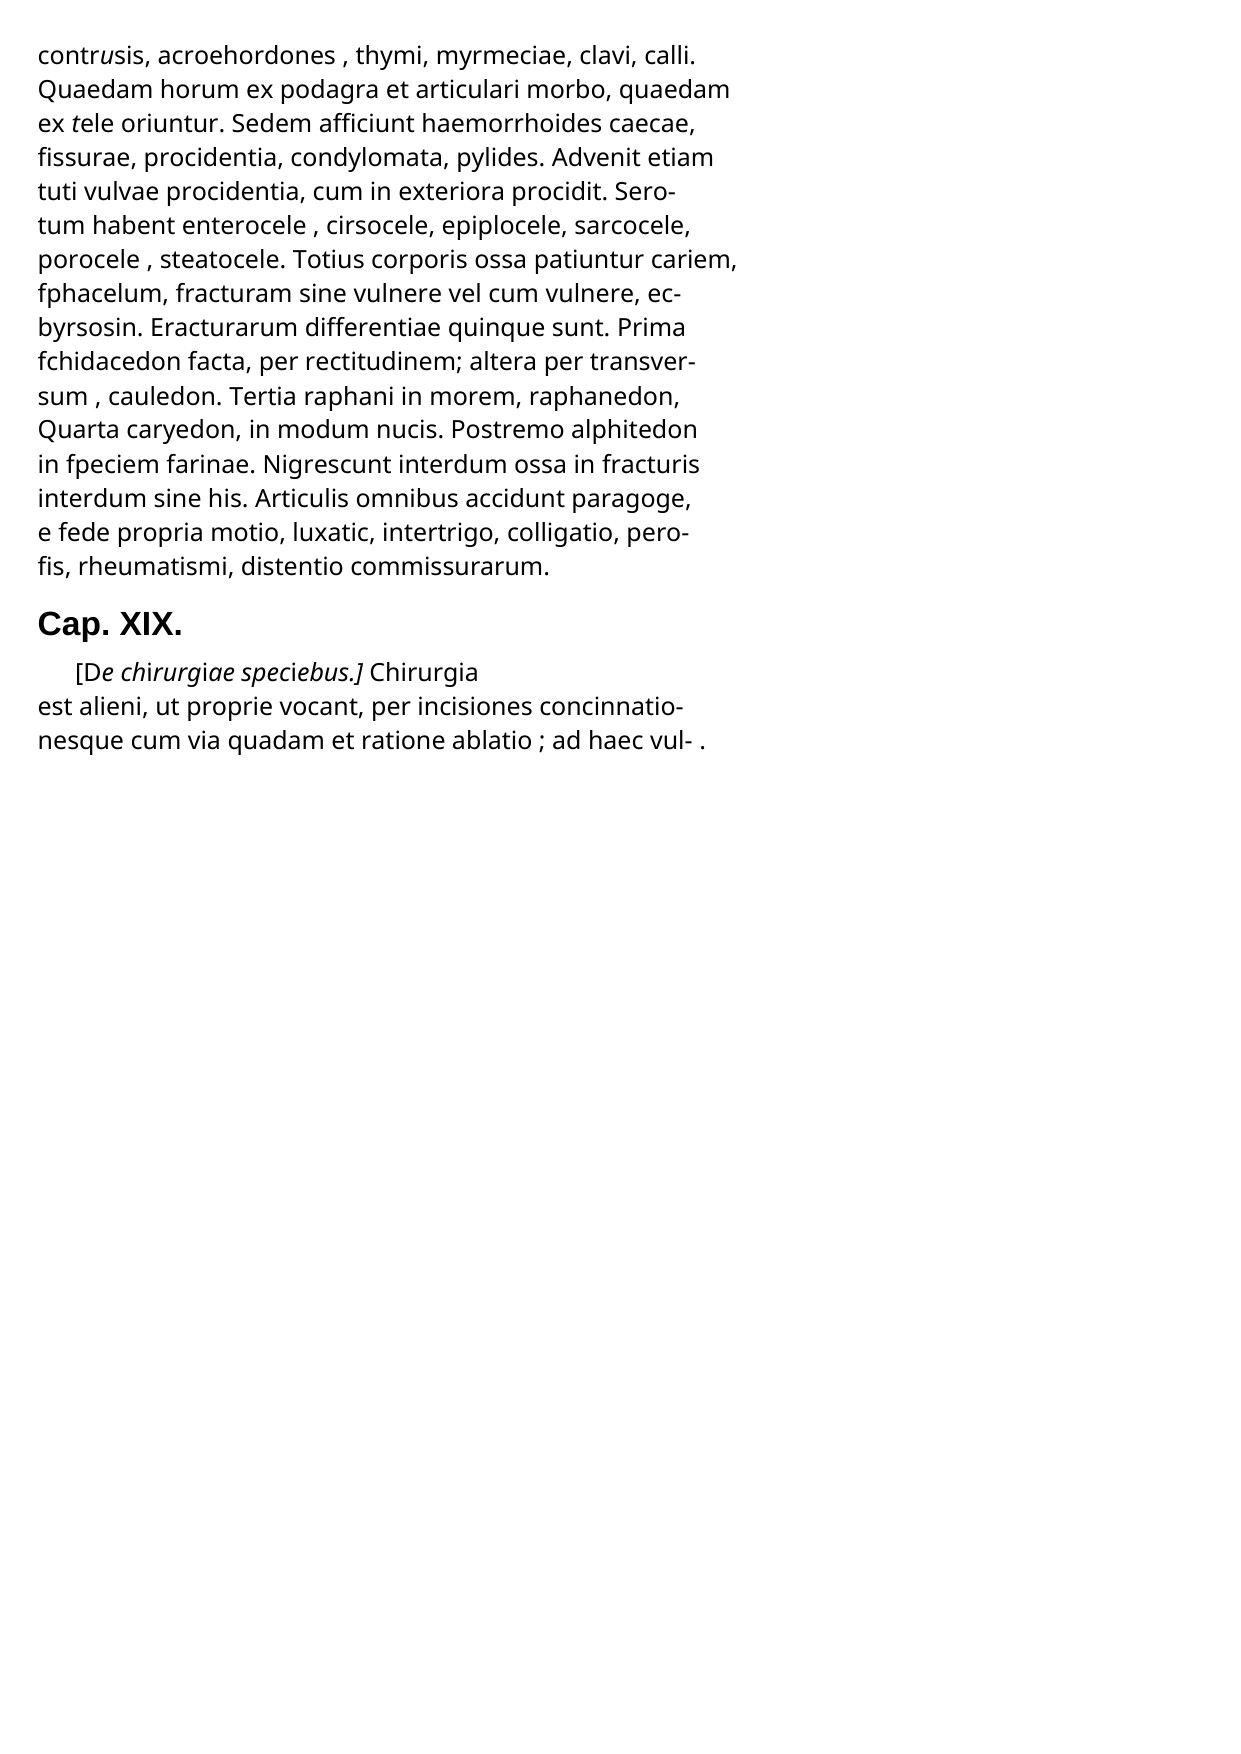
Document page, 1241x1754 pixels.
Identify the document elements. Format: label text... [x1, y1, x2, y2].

text contrusis, acroehordones , thymi, myrmeciae, clavi, calli. Quaedam horum ex podagra et articulari morbo, quaedam ex tele oriuntur. Sedem afficiunt haemorrhoides caecae, fissurae, procidentia, condylomata, pylides. Advenit etiam tuti vulvae procidentia, cum in exteriora procidit. Sero- tum habent enterocele , cirsocele, epiplocele, sarcocele, porocele , steatocele. Totius corporis ossa patiuntur cariem, fphacelum, fracturam sine vulnere vel cum vulnere, ec- byrsosin. Eracturarum differentiae quinque sunt. Prima fchidacedon facta, per rectitudinem; altera per transver- sum , cauledon. Tertia raphani in morem, raphanedon, Quarta caryedon, in modum nucis. Postremo alphitedon in fpeciem farinae. Nigrescunt interdum ossa in fracturis interdum sine his. Articulis omnibus accidunt paragoge, e fede propria motio, luxatic, intertrigo, colligatio, pero- fis, rheumatismi, distentio commissurarum. [37, 37, 1203, 582]
text [De chirurgiae speciebus.] Chirurgia est alieni, ut proprie vocant, per incisiones concinnatio- nesque cum via quadam et ratione ablatio ; ad haec vul- . [37, 654, 1203, 757]
subtitle Cap. XIX. [37, 603, 1203, 642]
